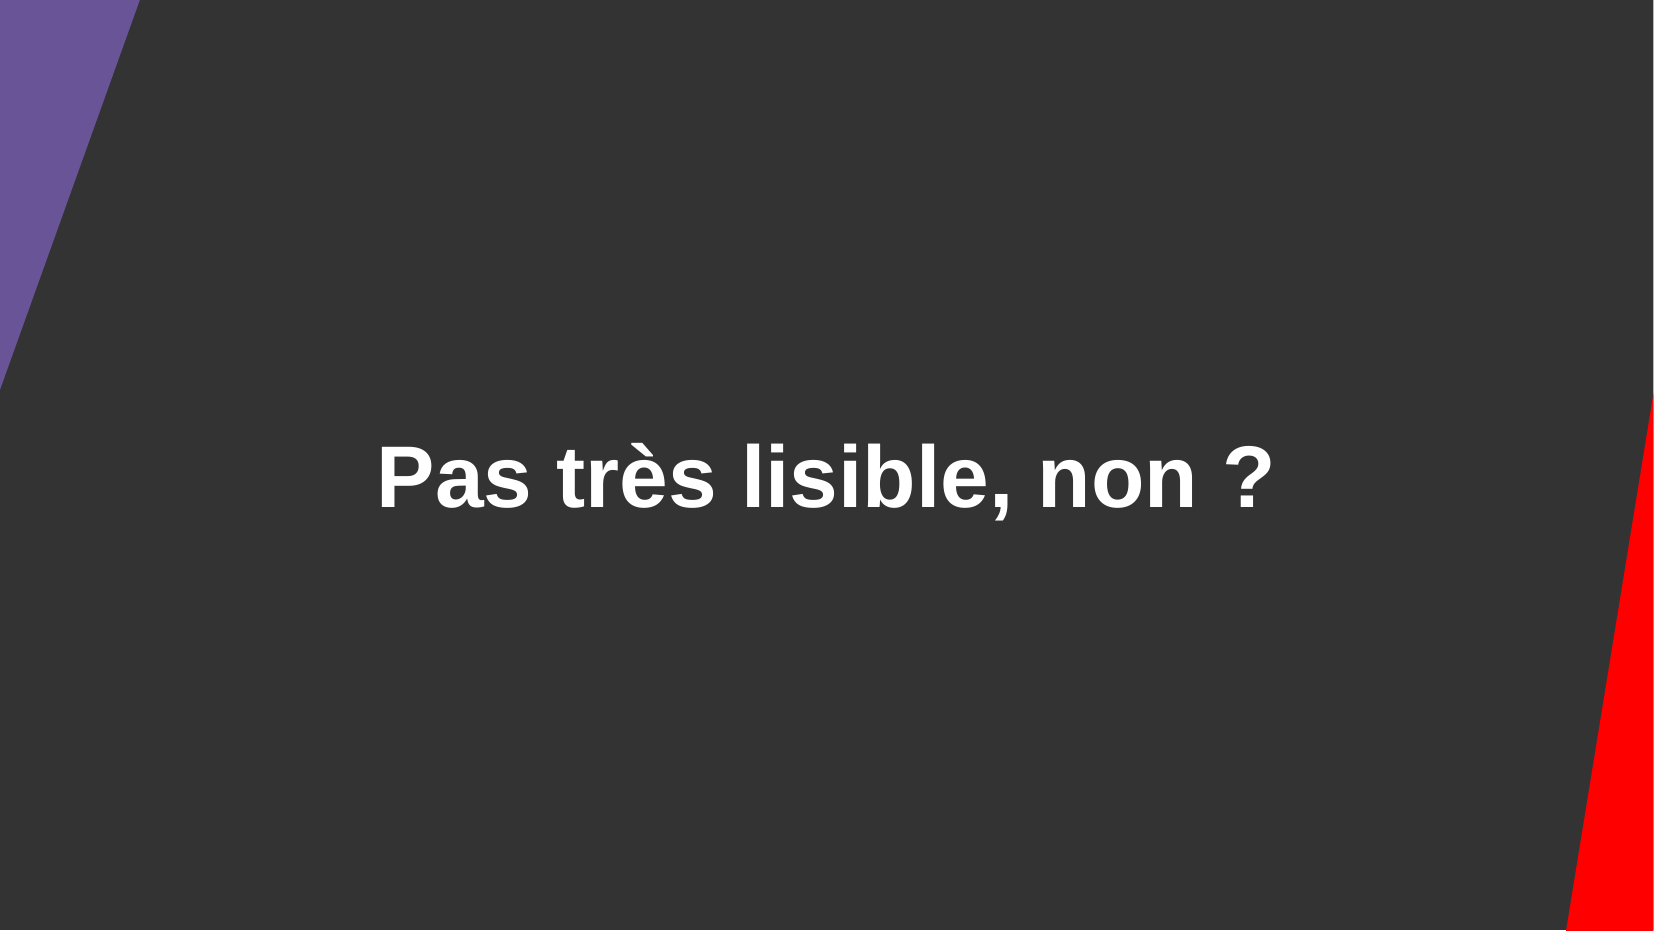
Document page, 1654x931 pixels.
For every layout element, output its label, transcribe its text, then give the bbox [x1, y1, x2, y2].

text_box [1565, 390, 1654, 931]
text_box [0, 0, 140, 390]
title Pas très lisible, non ? [31, 428, 1622, 527]
